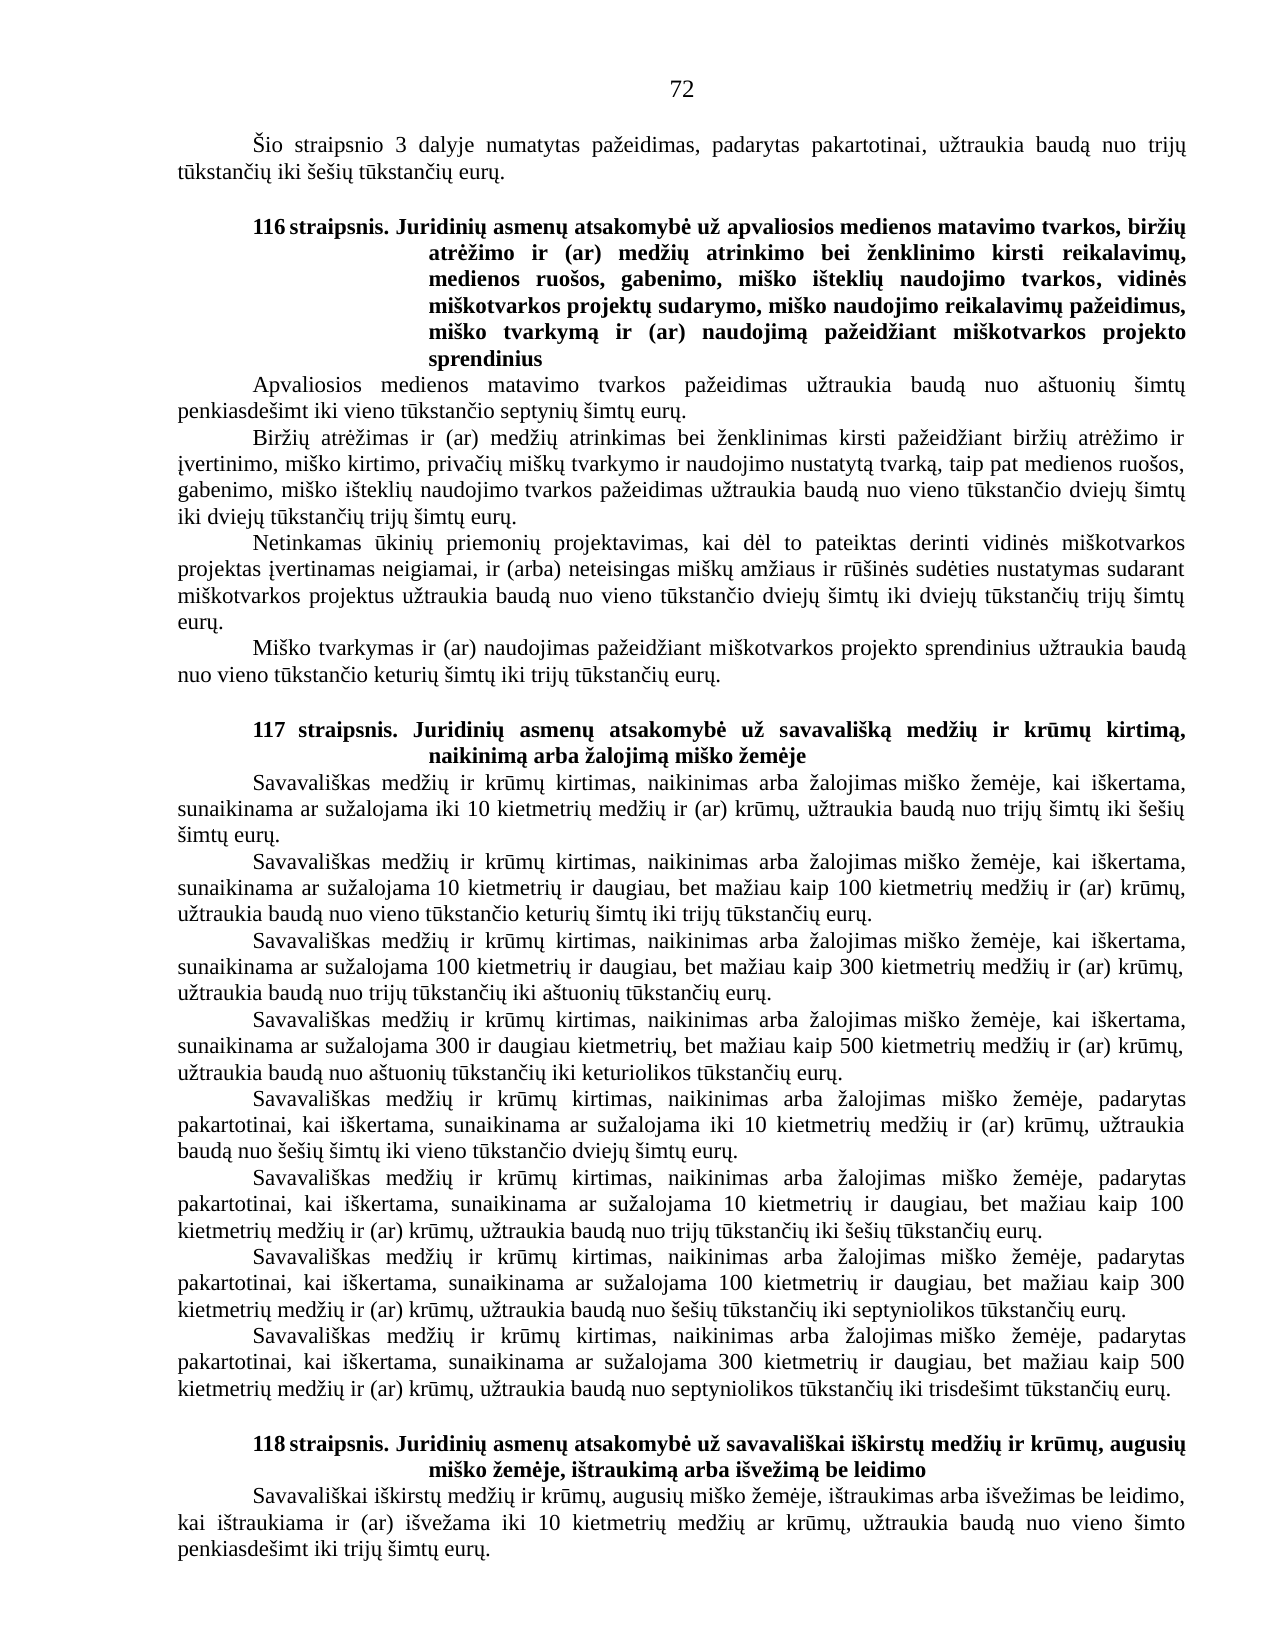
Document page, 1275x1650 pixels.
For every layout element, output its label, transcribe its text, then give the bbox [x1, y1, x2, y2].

text Miško tvarkymas ir (ar) naudojimas pažeidžiant miškotvarkos projekto sprendinius užtraukia baudą nuo vieno tūkstančio keturių šimtų iki trijų tūkstančių eurų. [177, 634, 1186, 687]
text Savavališkas medžių ir krūmų kirtimas, naikinimas arba žalojimas miško žemėje, padarytas pakartotinai, kai iškertama, sunaikinama ar sužalojama iki 10 kietmetrių medžių ir (ar) krūmų, užtraukia baudą nuo šešių šimtų iki vieno tūkstančio dviejų šimtų eurų. [177, 1085, 1186, 1164]
text 117 straipsnis. Juridinių asmenų atsakomybė už savavališką medžių ir krūmų kirtimą, naikinimą arba žalojimą miško žemėje [252, 716, 1186, 769]
text Savavališkai iškirstų medžių ir krūmų, augusių miško žemėje, ištraukimas arba išvežimas be leidimo, kai ištraukiama ir (ar) išvežama iki 10 kietmetrių medžių ar krūmų, užtraukia baudą nuo vieno šimto penkiasdešimt iki trijų šimtų eurų. [177, 1483, 1186, 1562]
text Apvaliosios medienos matavimo tvarkos pažeidimas užtraukia baudą nuo aštuonių šimtų penkiasdešimt iki vieno tūkstančio septynių šimtų eurų. [177, 371, 1186, 424]
text Savavališkas medžių ir krūmų kirtimas, naikinimas arba žalojimas miško žemėje, kai iškertama, sunaikinama ar sužalojama iki 10 kietmetrių medžių ir (ar) krūmų, užtraukia baudą nuo trijų šimtų iki šešių šimtų eurų. [177, 769, 1186, 848]
text 116 straipsnis. Juridinių asmenų atsakomybė už apvaliosios medienos matavimo tvarkos, biržių atrėžimo ir (ar) medžių atrinkimo bei ženklinimo kirsti reikalavimų, medienos ruošos, gabenimo, miško išteklių naudojimo tvarkos, vidinės miškotvarkos projektų sudarymo, miško naudojimo reikalavimų pažeidimus, miško tvarkymą ir (ar) naudojimą pažeidžiant miškotvarkos projekto sprendinius [252, 213, 1186, 371]
text Savavališkas medžių ir krūmų kirtimas, naikinimas arba žalojimas miško žemėje, kai iškertama, sunaikinama ar sužalojama 10 kietmetrių ir daugiau, bet mažiau kaip 100 kietmetrių medžių ir (ar) krūmų, užtraukia baudą nuo vieno tūkstančio keturių šimtų iki trijų tūkstančių eurų. [177, 848, 1186, 927]
text Netinkamas ūkinių priemonių projektavimas, kai dėl to pateiktas derinti vidinės miškotvarkos projektas įvertinamas neigiamai, ir (arba) neteisingas miškų amžiaus ir rūšinės sudėties nustatymas sudarant miškotvarkos projektus užtraukia baudą nuo vieno tūkstančio dviejų šimtų iki dviejų tūkstančių trijų šimtų eurų. [177, 529, 1186, 634]
text Biržių atrėžimas ir (ar) medžių atrinkimas bei ženklinimas kirsti pažeidžiant biržių atrėžimo ir įvertinimo, miško kirtimo, privačių miškų tvarkymo ir naudojimo nustatytą tvarką, taip pat medienos ruošos, gabenimo, miško išteklių naudojimo tvarkos pažeidimas užtraukia baudą nuo vieno tūkstančio dviejų šimtų iki dviejų tūkstančių trijų šimtų eurų. [177, 424, 1186, 529]
text Savavališkas medžių ir krūmų kirtimas, naikinimas arba žalojimas miško žemėje, padarytas pakartotinai, kai iškertama, sunaikinama ar sužalojama 100 kietmetrių ir daugiau, bet mažiau kaip 300 kietmetrių medžių ir (ar) krūmų, užtraukia baudą nuo šešių tūkstančių iki septyniolikos tūkstančių eurų. [177, 1243, 1186, 1322]
text Savavališkas medžių ir krūmų kirtimas, naikinimas arba žalojimas miško žemėje, kai iškertama, sunaikinama ar sužalojama 300 ir daugiau kietmetrių, bet mažiau kaip 500 kietmetrių medžių ir (ar) krūmų, užtraukia baudą nuo aštuonių tūkstančių iki keturiolikos tūkstančių eurų. [177, 1006, 1186, 1085]
text Savavališkas medžių ir krūmų kirtimas, naikinimas arba žalojimas miško žemėje, padarytas pakartotinai, kai iškertama, sunaikinama ar sužalojama 10 kietmetrių ir daugiau, bet mažiau kaip 100 kietmetrių medžių ir (ar) krūmų, užtraukia baudą nuo trijų tūkstančių iki šešių tūkstančių eurų. [177, 1164, 1186, 1243]
text Savavališkas medžių ir krūmų kirtimas, naikinimas arba žalojimas miško žemėje, kai iškertama, sunaikinama ar sužalojama 100 kietmetrių ir daugiau, bet mažiau kaip 300 kietmetrių medžių ir (ar) krūmų, užtraukia baudą nuo trijų tūkstančių iki aštuonių tūkstančių eurų. [177, 927, 1186, 1006]
text 118 straipsnis. Juridinių asmenų atsakomybė už savavališkai iškirstų medžių ir krūmų, augusių miško žemėje, ištraukimą arba išvežimą be leidimo [252, 1430, 1186, 1483]
text Šio straipsnio 3 dalyje numatytas pažeidimas, padarytas pakartotinai, užtraukia baudą nuo trijų tūkstančių iki šešių tūkstančių eurų. [177, 131, 1186, 184]
text Savavališkas medžių ir krūmų kirtimas, naikinimas arba žalojimas miško žemėje, padarytas pakartotinai, kai iškertama, sunaikinama ar sužalojama 300 kietmetrių ir daugiau, bet mažiau kaip 500 kietmetrių medžių ir (ar) krūmų, užtraukia baudą nuo septyniolikos tūkstančių iki trisdešimt tūkstančių eurų. [177, 1322, 1186, 1401]
